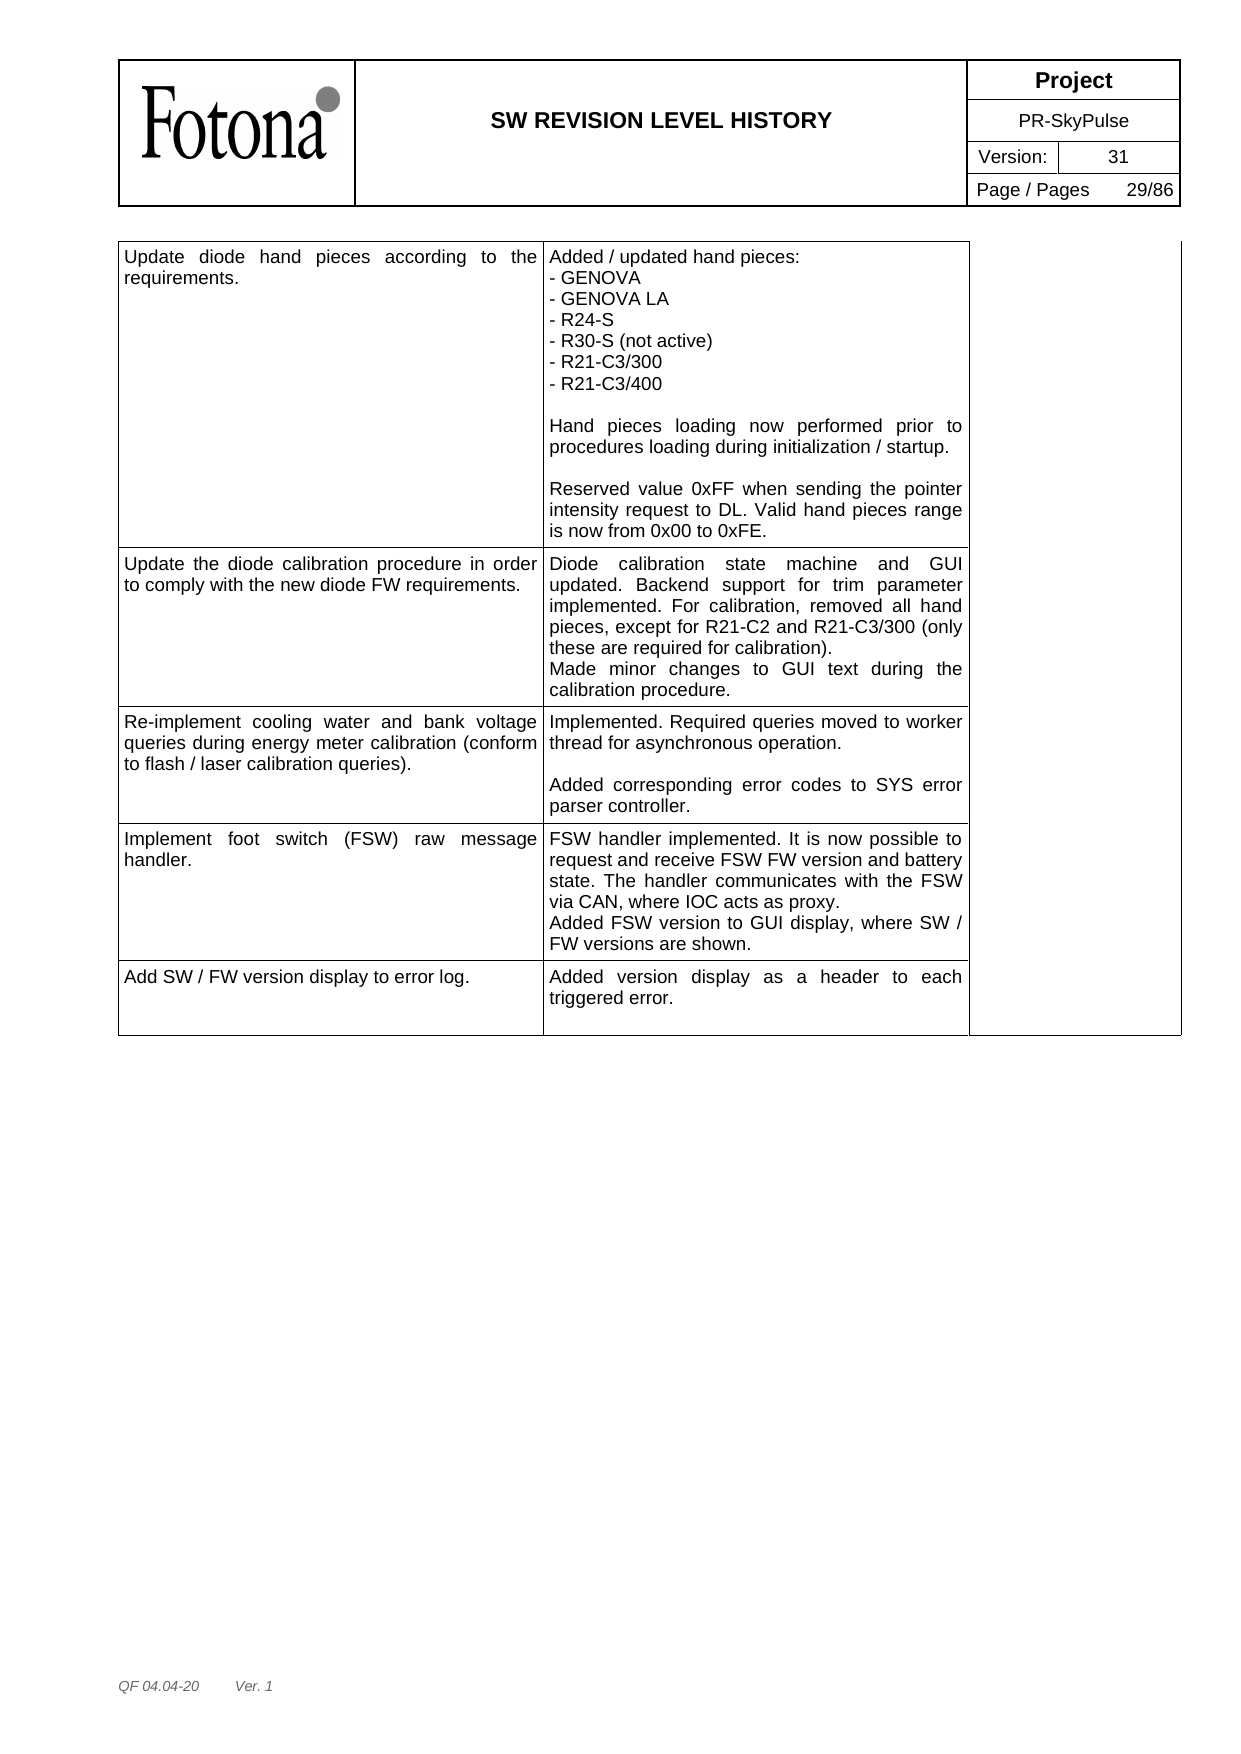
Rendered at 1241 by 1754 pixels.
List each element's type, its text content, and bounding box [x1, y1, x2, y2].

table_cell Implement foot switch (FSW) raw message handler. [119, 824, 543, 960]
table_cell Update diode hand pieces according to the requirements. [119, 242, 543, 547]
table_cell Update the diode calibration procedure in order to comply with the new diode FW requirements. [119, 548, 543, 706]
table_cell Added / updated hand pieces: - GENOVA - GENOVA LA - R24-S - R30-S (not active) - R21-C3/300 - R21-C3/400 Hand pieces loading now performed prior to procedures loading during initialization / startup. Reserved value 0xFF when sending the pointer intensity request to DL. Valid hand pieces range is now from 0x00 to 0xFE. [544, 242, 968, 547]
table_cell FSW handler implemented. It is now possible to request and receive FSW FW version and battery state. The handler communicates with the FSW via CAN, where IOC acts as proxy. Added FSW version to GUI display, where SW / FW versions are shown. [544, 824, 968, 960]
table_cell Added version display as a header to each triggered error. [544, 961, 968, 1035]
table_cell [970, 241, 1181, 1035]
table_cell Implemented. Required queries moved to worker thread for asynchronous operation. Added corresponding error codes to SYS error parser controller. [544, 707, 968, 823]
table_cell Diode calibration state machine and GUI updated. Backend support for trim parameter implemented. For calibration, removed all hand pieces, except for R21-C2 and R21-C3/300 (only these are required for calibration). Made minor changes to GUI text during the calibration procedure. [544, 548, 968, 706]
table_cell Add SW / FW version display to error log. [119, 961, 543, 1035]
table_cell Re-implement cooling water and bank voltage queries during energy meter calibration (conform to flash / laser calibration queries). [119, 707, 543, 823]
